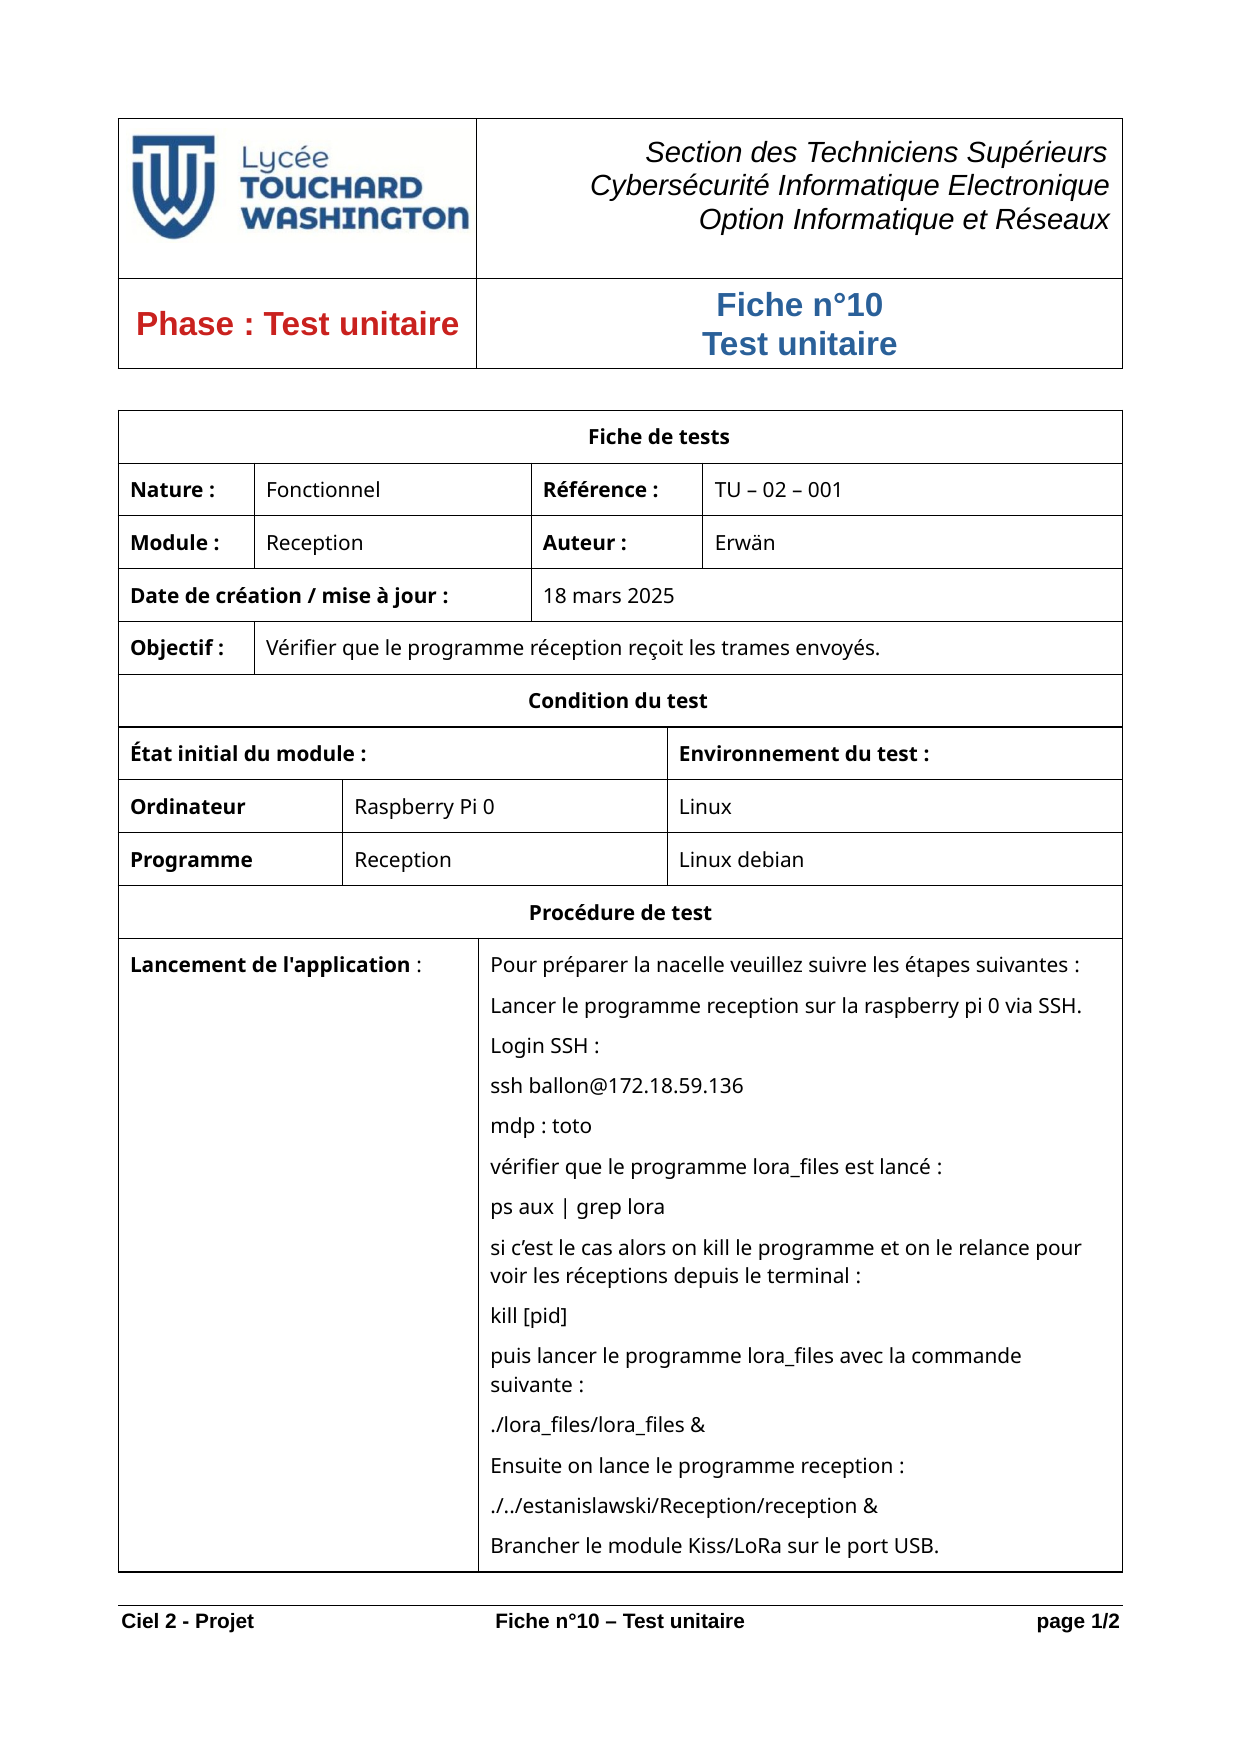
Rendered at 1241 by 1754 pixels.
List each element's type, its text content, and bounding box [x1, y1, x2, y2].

table_cell Auteur : [532, 516, 702, 568]
table_cell Reception [255, 516, 531, 568]
table_cell Phase : Test unitaire [119, 279, 476, 368]
table_cell Objectif : [119, 622, 254, 674]
table_cell Module : [119, 516, 254, 568]
table_cell Procédure de test [119, 886, 1122, 938]
table_cell Erwän [703, 516, 1122, 568]
table_cell Condition du test [119, 675, 1122, 726]
table_cell 18 mars 2025 [532, 569, 1122, 621]
table_cell Raspberry Pi 0 [343, 780, 667, 832]
table_cell État initial du module : [119, 728, 667, 779]
table_cell TU – 02 – 001 [703, 464, 1122, 515]
table_header Fiche de tests [119, 411, 1122, 462]
table_cell Référence : [532, 464, 702, 515]
table_cell Date de création / mise à jour : [119, 569, 531, 621]
table_cell Fiche n°10 Test unitaire [477, 279, 1122, 368]
table_cell Linux debian [668, 833, 1122, 885]
table_header [119, 119, 476, 277]
table_header [477, 119, 1122, 277]
table_cell Programme [119, 833, 342, 885]
table_cell Pour préparer la nacelle veuillez suivre les étapes suivantes : Lancer le programme reception sur la raspberry pi 0 via SSH. Login SSH : ssh ballon@172.18.59.136 mdp : toto vérifier que le programme lora_files est lancé : ps aux | grep lora si c’est le cas alors on kill le programme et on le relance pour voir les réceptions depuis le terminal : kill [pid] puis lancer le programme lora_files avec la commande suivante : ./lora_files/lora_files & Ensuite on lance le programme reception : ./../estanislawski/Reception/reception & Brancher le module Kiss/LoRa sur le port USB. [479, 939, 1122, 1571]
table_cell Lancement de l'application : [119, 939, 478, 1571]
table_cell Ordinateur [119, 780, 342, 832]
table_cell Fonctionnel [255, 464, 531, 515]
table_cell Nature : [119, 464, 254, 515]
picture [126, 128, 476, 243]
table_cell Vérifier que le programme réception reçoit les trames envoyés. [255, 622, 1122, 674]
table_cell Environnement du test : [668, 728, 1122, 779]
table_cell Linux [668, 780, 1122, 832]
table_cell Reception [343, 833, 667, 885]
